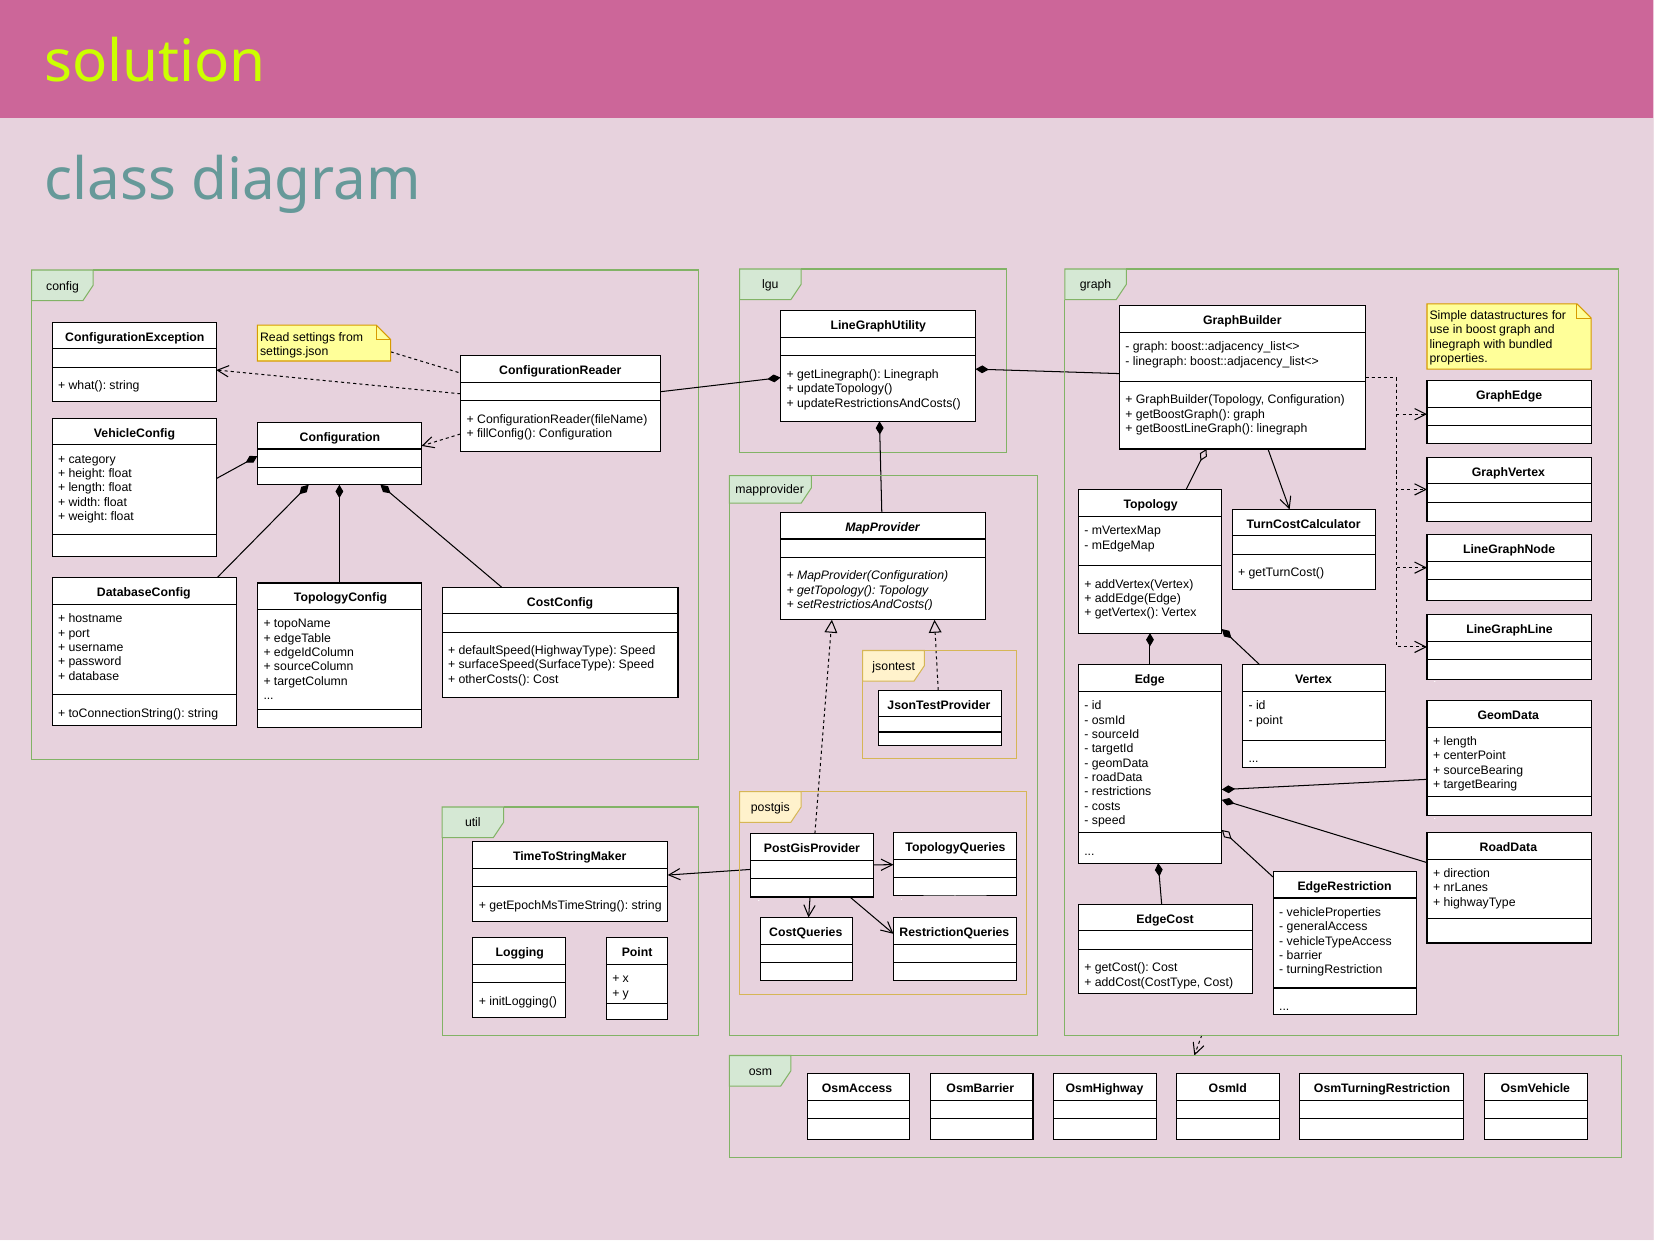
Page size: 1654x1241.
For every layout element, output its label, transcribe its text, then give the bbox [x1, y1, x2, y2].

text_box [0, 118, 1654, 1241]
text_box solution [29, 11, 257, 116]
text_box class diagram [29, 129, 396, 234]
picture [29, 266, 1625, 1160]
